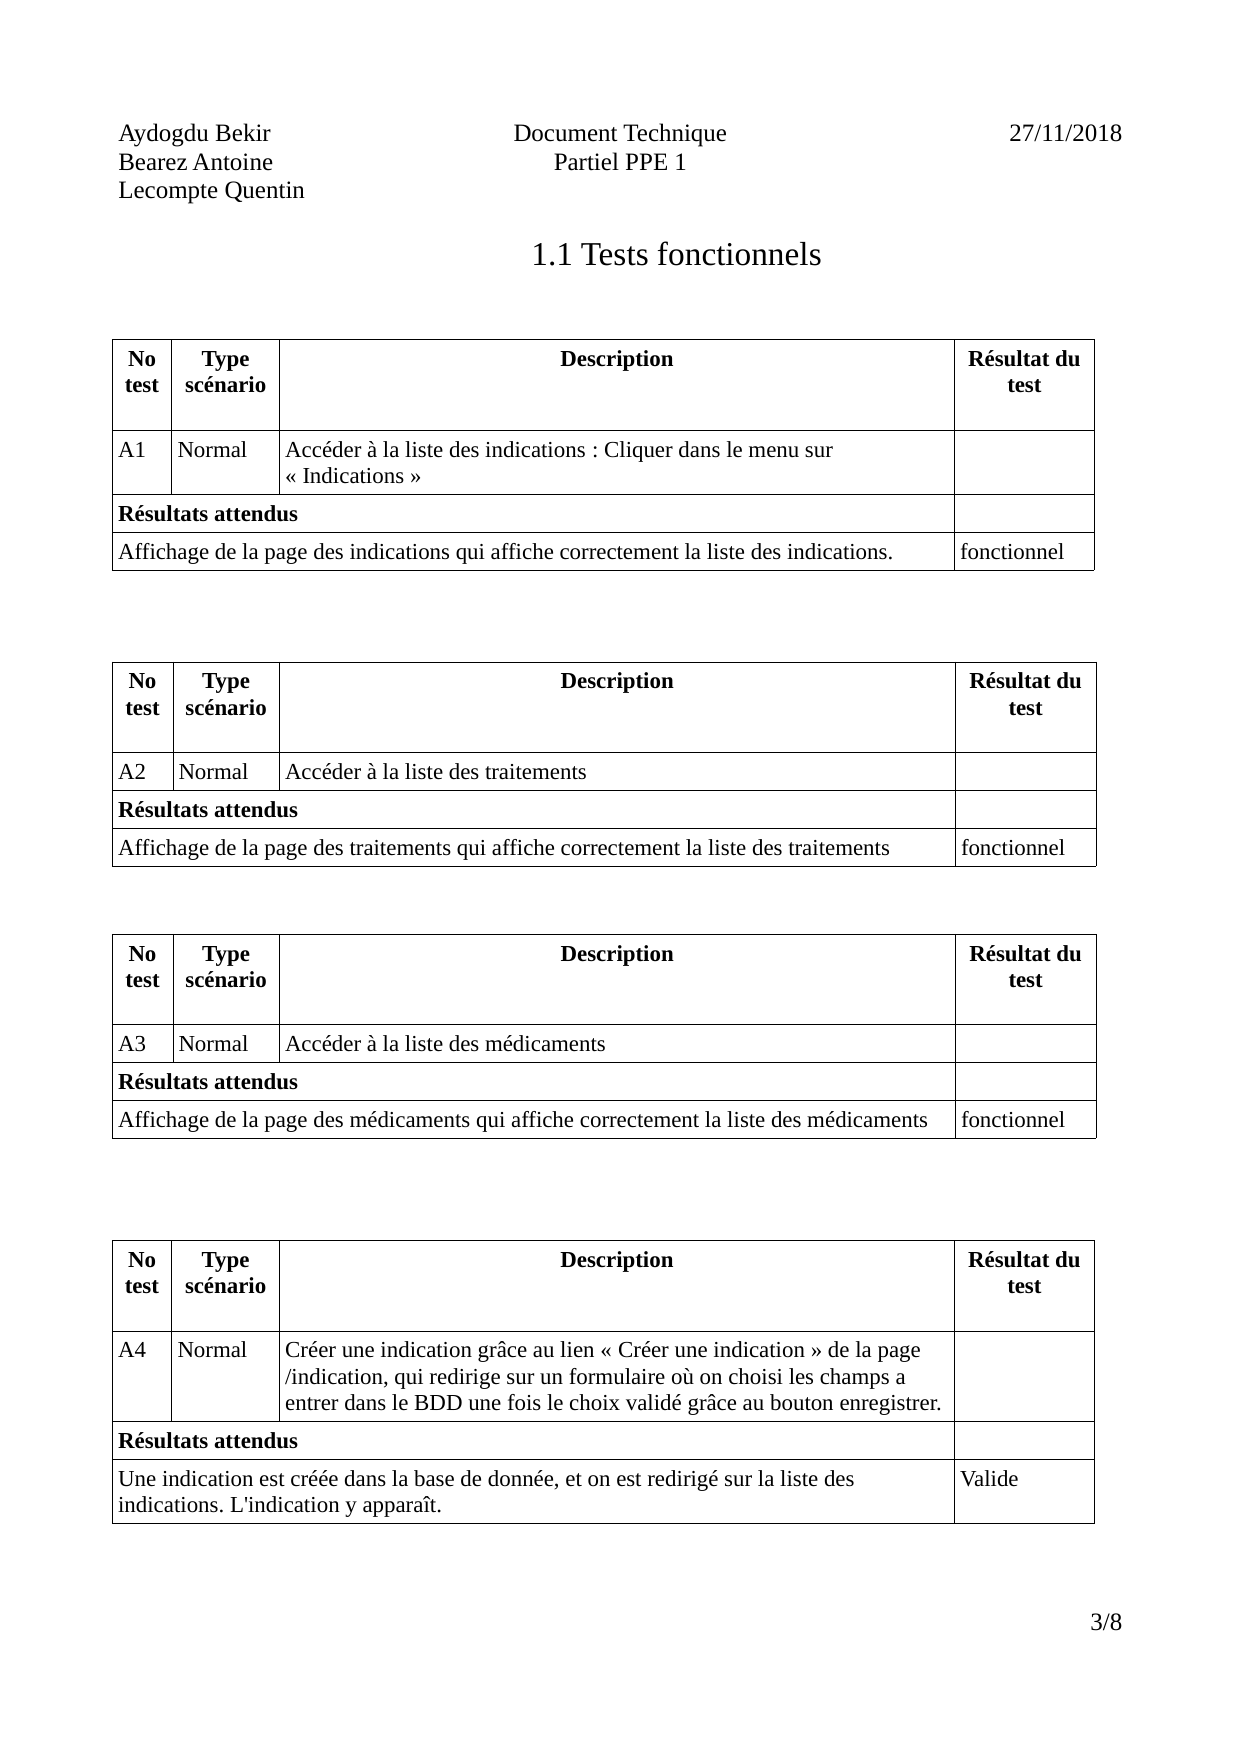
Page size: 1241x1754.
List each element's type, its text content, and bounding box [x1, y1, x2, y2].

table_cell Affichage de la page des médicaments qui affiche correctement la liste des médicaments [113, 1101, 955, 1138]
table_cell Créer une indication grâce au lien « Créer une indication » de la page /indication, qui redirige sur un formulaire où on choisi les champs a entrer dans le BDD une fois le choix validé grâce au bouton enregistrer. [280, 1332, 954, 1421]
table_header Description [280, 1241, 954, 1331]
table_cell Résultats attendus [113, 791, 955, 828]
table_cell fonctionnel [956, 829, 1096, 866]
table_cell Affichage de la page des traitements qui affiche correctement la liste des traitements [113, 829, 955, 866]
table_header No test [113, 340, 171, 430]
table_header No test [113, 663, 173, 752]
table_header Type scénario [172, 340, 279, 430]
table_header Résultat du test [956, 663, 1096, 752]
table_cell Une indication est créée dans la base de donnée, et on est redirigé sur la liste des indications. L'indication y apparaît. [113, 1460, 954, 1523]
table_cell Résultats attendus [113, 1422, 954, 1459]
table_cell [956, 791, 1096, 828]
table_header Type scénario [174, 935, 279, 1024]
table_cell fonctionnel [955, 533, 1094, 570]
table_cell Normal [174, 753, 279, 790]
table_header Résultat du test [956, 935, 1096, 1024]
table_header Description [280, 663, 955, 752]
table_cell Résultats attendus [113, 495, 954, 532]
table_cell Affichage de la page des indications qui affiche correctement la liste des indications. [113, 533, 954, 570]
list 1.1 Tests fonctionnels [193, 234, 1122, 272]
table_cell Accéder à la liste des traitements [280, 753, 955, 790]
table_cell [955, 431, 1094, 494]
table_cell A1 [113, 431, 171, 494]
table_cell A2 [113, 753, 173, 790]
table_header No test [113, 1241, 171, 1331]
table_cell [956, 1025, 1096, 1062]
table_cell [956, 753, 1096, 790]
table_cell A4 [113, 1332, 171, 1421]
table_header Type scénario [174, 663, 279, 752]
table_cell [955, 1422, 1094, 1459]
table_cell [955, 495, 1094, 532]
table_cell [955, 1332, 1094, 1421]
table_header Description [280, 340, 954, 430]
table_cell Accéder à la liste des médicaments [280, 1025, 955, 1062]
table_cell Normal [174, 1025, 279, 1062]
table_header Résultat du test [955, 1241, 1094, 1331]
table_cell A3 [113, 1025, 173, 1062]
table_cell [956, 1063, 1096, 1100]
table_cell Accéder à la liste des indications : Cliquer dans le menu sur « Indications » [280, 431, 954, 494]
table_header Description [280, 935, 955, 1024]
table_cell fonctionnel [956, 1101, 1096, 1138]
table_cell Normal [172, 431, 279, 494]
table_header No test [113, 935, 173, 1024]
table_header Type scénario [172, 1241, 279, 1331]
table_cell Normal [172, 1332, 279, 1421]
table_cell Résultats attendus [113, 1063, 955, 1100]
table_cell Valide [955, 1460, 1094, 1523]
table_header Résultat du test [955, 340, 1094, 430]
